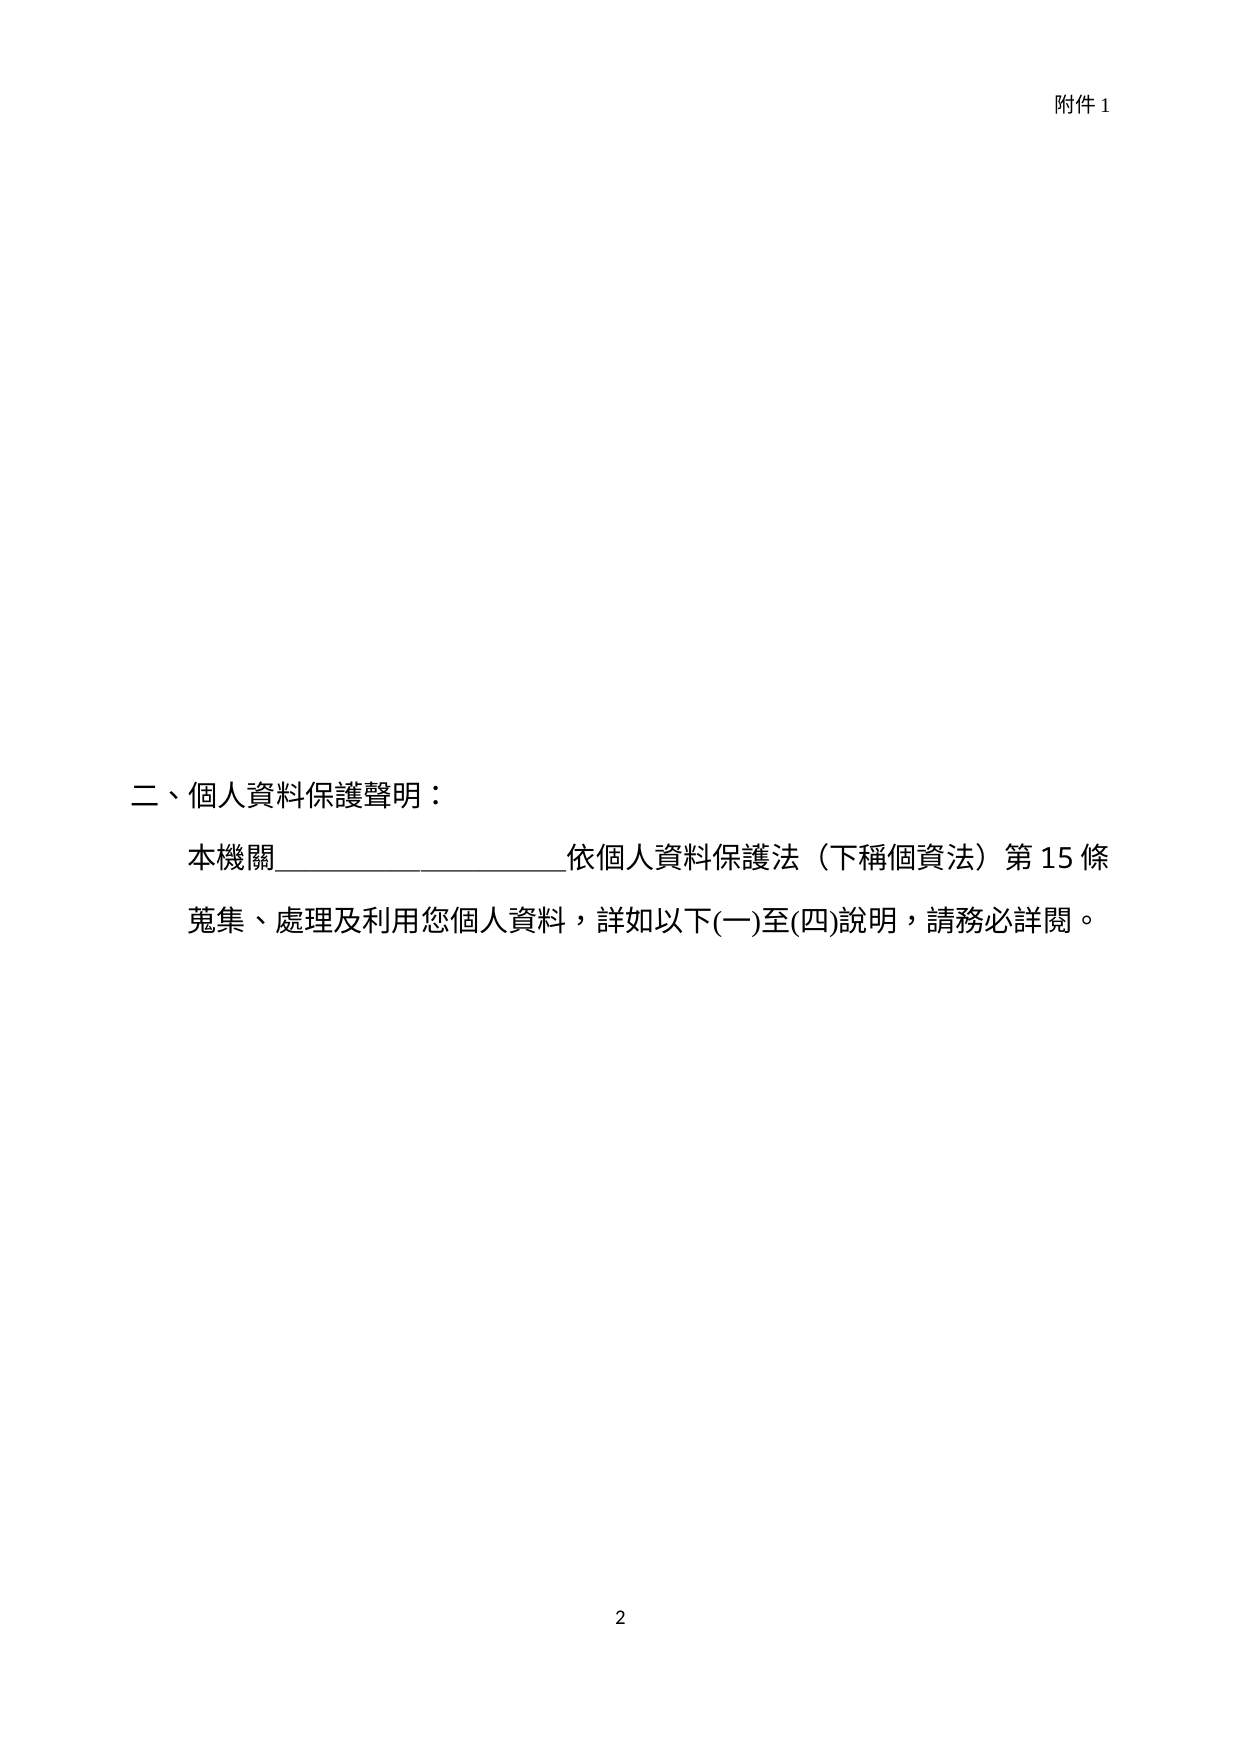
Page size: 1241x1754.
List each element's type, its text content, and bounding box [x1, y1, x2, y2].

text 本機關＿＿＿＿＿＿＿＿＿＿依個人資料保護法（下稱個資法）第15條蒐集、處理及利用您個人資料，詳如以下(一)至(四)說明，請務必詳閱。 [187, 814, 1110, 939]
text 二、個人資料保護聲明： [130, 752, 1110, 814]
